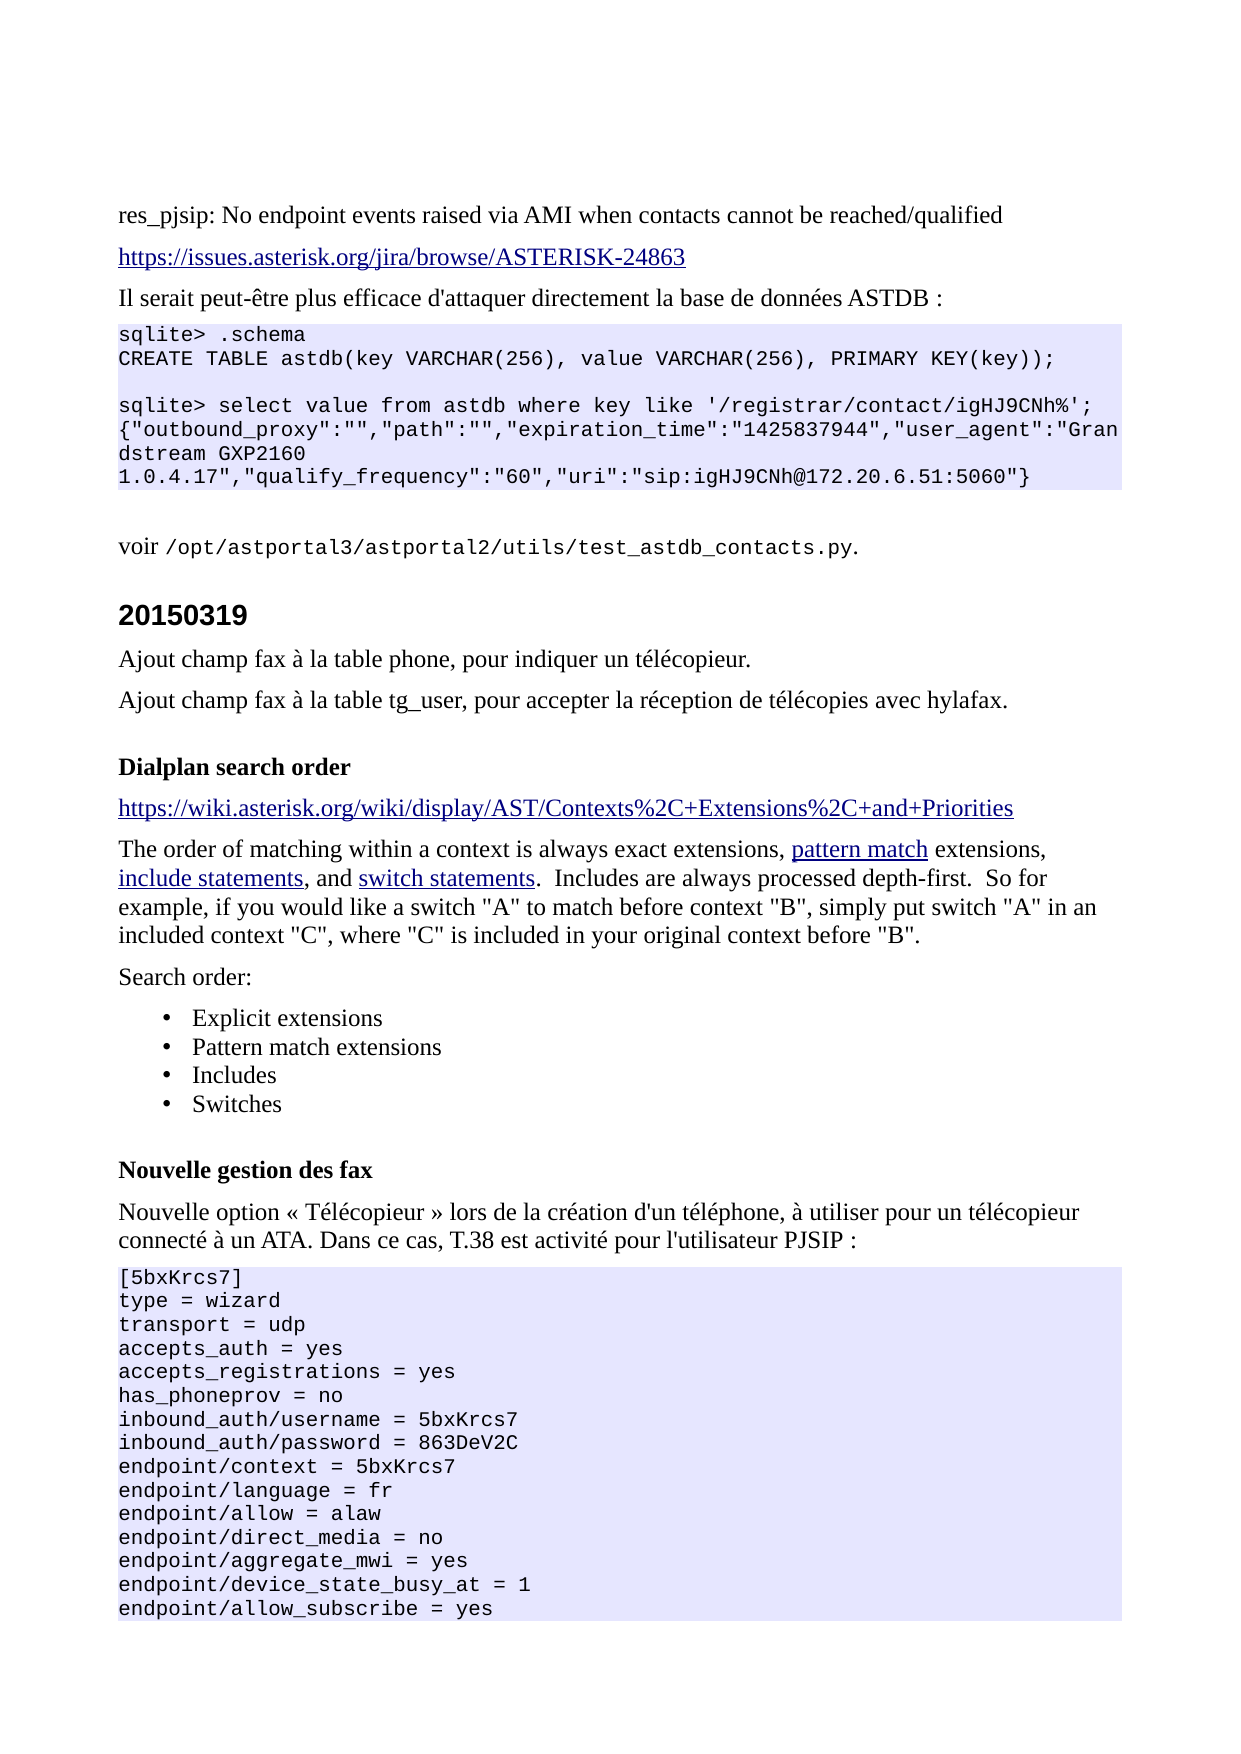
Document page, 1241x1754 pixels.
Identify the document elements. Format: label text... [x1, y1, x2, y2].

text sqlite> select value from astdb where key like '/registrar/contact/igHJ9CNh%'; [118, 395, 1122, 419]
text Nouvelle option « Télécopieur » lors de la création d'un téléphone, à utiliser pour un télécopieur connecté à un ATA. Dans ce cas, T.38 est activité pour l'utilisateur PJSIP : [118, 1197, 1122, 1254]
text Ajout champ fax à la table tg_user, pour accepter la réception de télécopies avec hylafax. [118, 686, 1122, 714]
list Switches [162, 1089, 1122, 1118]
text The order of matching within a context is always exact extensions, pattern match extensions, include statements, and switch statements. Includes are always processed depth-first. So for example, if you would like a switch "A" to match before context "B", simply put switch "A" in an included context "C", where "C" is included in your original context before "B". [118, 834, 1122, 949]
text inbound_auth/username = 5bxKrcs7 [118, 1409, 1122, 1432]
list Pattern match extensions [162, 1032, 1122, 1061]
list Includes [162, 1061, 1122, 1089]
text endpoint/device_state_busy_at = 1 [118, 1574, 1122, 1598]
text accepts_auth = yes [118, 1338, 1122, 1361]
list Explicit extensions [162, 1003, 1122, 1032]
text https://wiki.asterisk.org/wiki/display/AST/Contexts%2C+Extensions%2C+and+Priorities [118, 793, 1122, 822]
text endpoint/allow_subscribe = yes [118, 1598, 1122, 1621]
text Ajout champ fax à la table phone, pour indiquer un télécopieur. [118, 644, 1122, 673]
text Il serait peut-être plus efficace d'attaquer directement la base de données ASTDB : [118, 283, 1122, 312]
text sqlite> .schema [118, 324, 1122, 348]
text res_pjsip: No endpoint events raised via AMI when contacts cannot be reached/qualified [118, 201, 1122, 229]
subtitle 20150319 [118, 598, 1122, 632]
text [5bxKrcs7] [118, 1267, 1122, 1290]
text inbound_auth/password = 863DeV2C [118, 1432, 1122, 1456]
text endpoint/context = 5bxKrcs7 [118, 1456, 1122, 1479]
text CREATE TABLE astdb(key VARCHAR(256), value VARCHAR(256), PRIMARY KEY(key)); [118, 348, 1122, 372]
text https://issues.asterisk.org/jira/browse/ASTERISK-24863 [118, 242, 1122, 271]
subtitle Nouvelle gestion des fax [118, 1156, 1122, 1184]
subtitle Dialplan search order [118, 752, 1122, 781]
text endpoint/allow = alaw [118, 1503, 1122, 1527]
text type = wizard [118, 1290, 1122, 1314]
text endpoint/aggregate_mwi = yes [118, 1551, 1122, 1574]
text has_phoneprov = no [118, 1385, 1122, 1409]
text endpoint/language = fr [118, 1479, 1122, 1503]
text transport = udp [118, 1314, 1122, 1338]
text endpoint/direct_media = no [118, 1527, 1122, 1551]
text accepts_registrations = yes [118, 1361, 1122, 1385]
text {"outbound_proxy":"","path":"","expiration_time":"1425837944","user_agent":"Grandstream GXP2160 1.0.4.17","qualify_frequency":"60","uri":"sip:igHJ9CNh@172.20.6.51:5060"} [118, 419, 1122, 490]
text voir /opt/astportal3/astportal2/utils/test_astdb_contacts.py. [118, 531, 1122, 561]
text Search order: [118, 962, 1122, 991]
